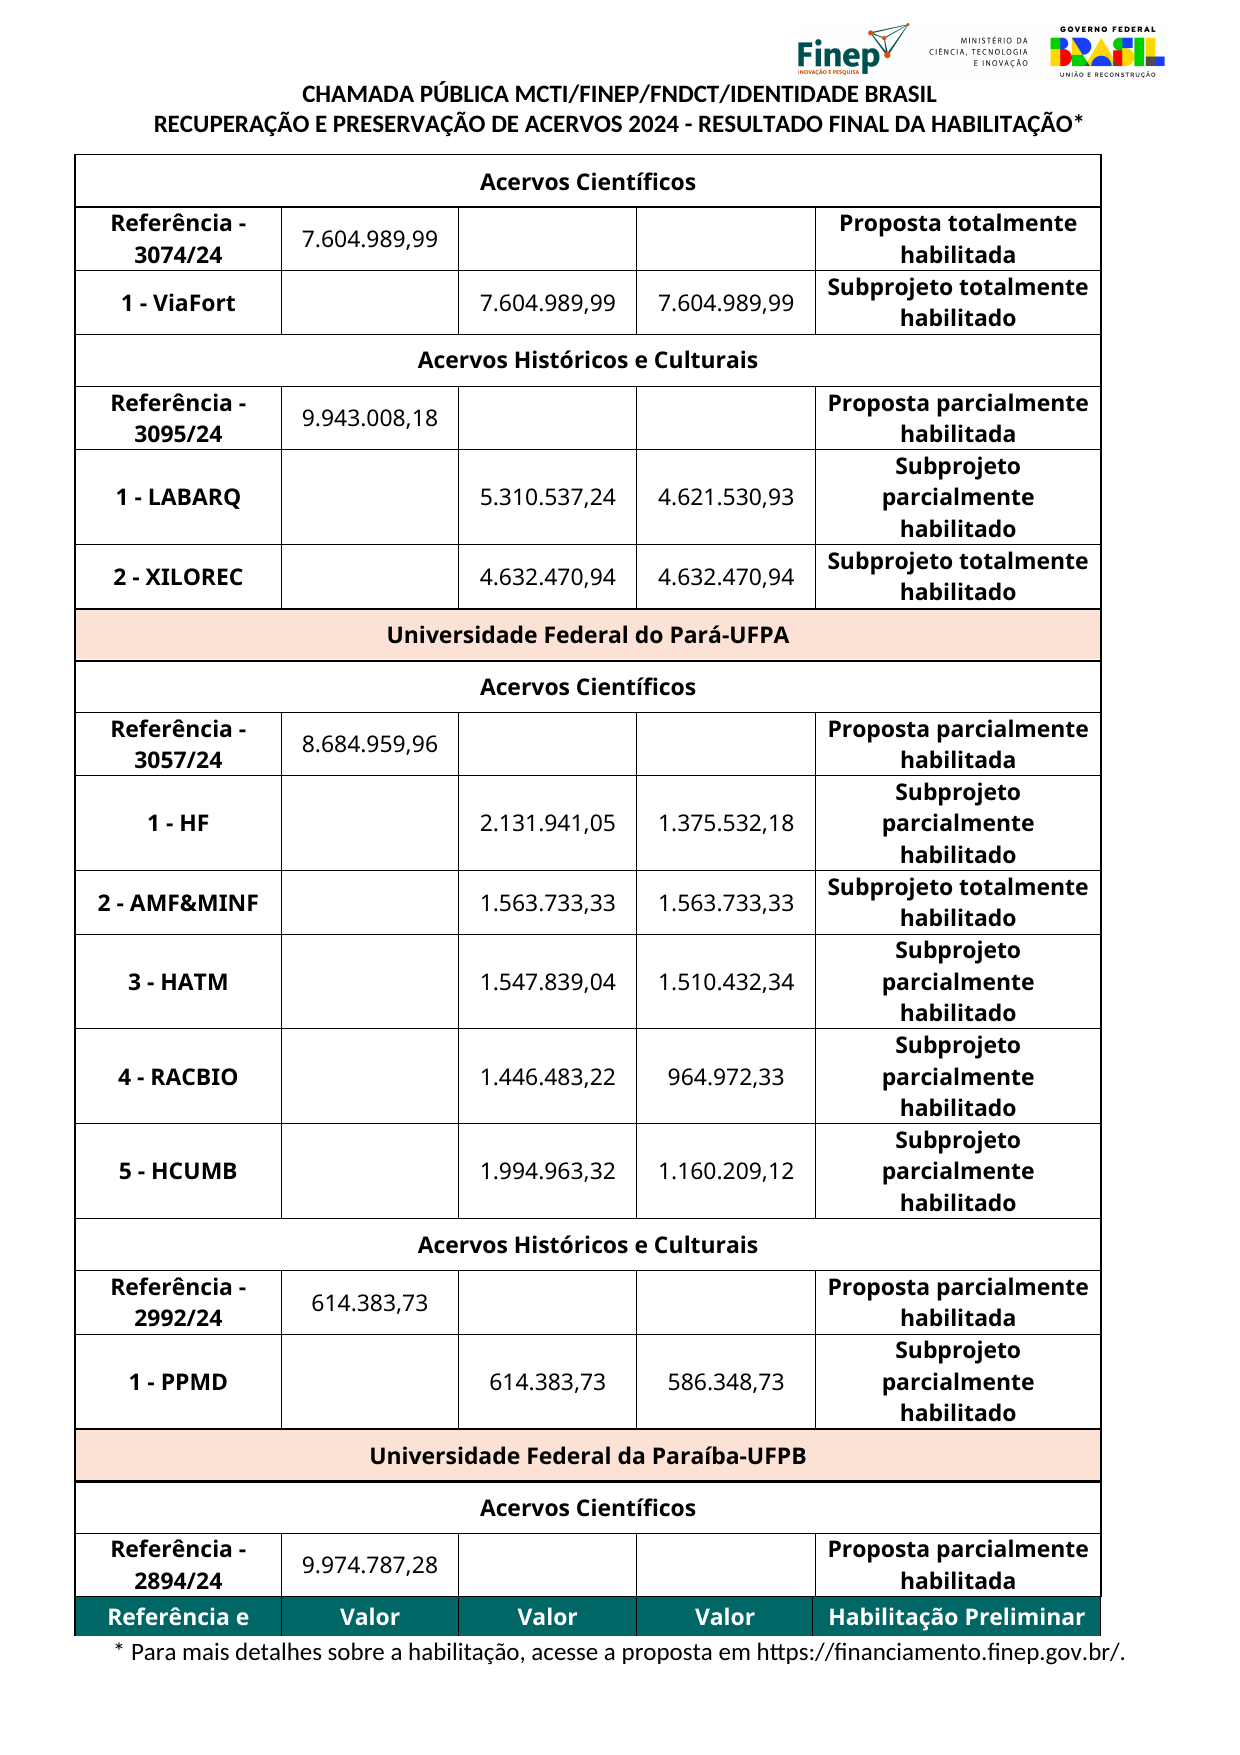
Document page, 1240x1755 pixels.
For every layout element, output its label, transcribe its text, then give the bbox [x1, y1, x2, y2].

table_cell 4.621.530,93 [637, 450, 815, 544]
table_cell [459, 713, 636, 775]
table_cell Subprojeto parcialmente habilitado [816, 1124, 1100, 1218]
table_cell 4 - RACBIO [76, 1029, 281, 1123]
table_cell 1.375.532,18 [637, 776, 815, 870]
table_cell Acervos Científicos [76, 662, 1100, 712]
table_cell [282, 271, 458, 333]
table_cell [459, 1534, 636, 1596]
table_cell [637, 387, 815, 449]
table_cell 1 - ViaFort [76, 271, 281, 333]
table_cell [282, 545, 458, 607]
table_cell 4.632.470,94 [637, 545, 815, 607]
table_cell [459, 208, 636, 270]
table_cell [282, 871, 458, 933]
table_cell Acervos Históricos e Culturais [76, 1219, 1100, 1270]
table_cell Proposta parcialmente habilitada [816, 1534, 1100, 1596]
table_cell 964.972,33 [637, 1029, 815, 1123]
table_cell Habilitação Preliminar [813, 1597, 1100, 1636]
table_cell 1 - HF [76, 776, 281, 870]
table_cell Acervos Históricos e Culturais [76, 335, 1100, 386]
table_cell 9.943.008,18 [282, 387, 458, 449]
table_cell Proposta parcialmente habilitada [816, 1271, 1100, 1333]
table_cell 1.160.209,12 [637, 1124, 815, 1218]
table_cell 3 - HATM [76, 935, 281, 1028]
table_cell Subprojeto parcialmente habilitado [816, 1029, 1100, 1123]
table_cell Referência - 2894/24 [76, 1534, 281, 1596]
table_cell 1 - PPMD [76, 1335, 281, 1428]
table_cell [282, 1335, 458, 1428]
table_cell Subprojeto parcialmente habilitado [816, 1335, 1100, 1428]
table_cell [637, 208, 815, 270]
table_cell Subprojeto parcialmente habilitado [816, 935, 1100, 1028]
table_cell 1.563.733,33 [637, 871, 815, 933]
table_cell 1.563.733,33 [459, 871, 636, 933]
table_cell 1.994.963,32 [459, 1124, 636, 1218]
table_cell 5 - HCUMB [76, 1124, 281, 1218]
table_cell Universidade Federal da Paraíba-UFPB [76, 1430, 1100, 1480]
table_cell 614.383,73 [282, 1271, 458, 1333]
table_cell Valor [282, 1597, 458, 1636]
table_cell Universidade Federal do Pará-UFPA [76, 610, 1100, 659]
table_cell 2 - XILOREC [76, 545, 281, 607]
table_cell 1.547.839,04 [459, 935, 636, 1028]
table_cell Proposta parcialmente habilitada [816, 387, 1100, 449]
table_cell 2.131.941,05 [459, 776, 636, 870]
table_cell 7.604.989,99 [282, 208, 458, 270]
table_cell [282, 776, 458, 870]
table_cell Referência - 3074/24 [76, 208, 281, 270]
table_cell 1.510.432,34 [637, 935, 815, 1028]
table_cell 2 - AMF&MINF [76, 871, 281, 933]
table_cell Acervos Científicos [76, 155, 1100, 206]
table_cell 586.348,73 [637, 1335, 815, 1428]
table_cell [459, 387, 636, 449]
table_cell 1 - LABARQ [76, 450, 281, 544]
table_cell 1.446.483,22 [459, 1029, 636, 1123]
table_cell [282, 450, 458, 544]
table_cell Proposta totalmente habilitada [816, 208, 1100, 270]
table_cell Subprojeto totalmente habilitado [816, 545, 1100, 607]
table_cell [282, 1124, 458, 1218]
table_cell [282, 935, 458, 1028]
table_cell Subprojeto totalmente habilitado [816, 871, 1100, 933]
table_cell [637, 1271, 815, 1333]
table_cell Referência - 3095/24 [76, 387, 281, 449]
table_cell Valor [637, 1597, 812, 1636]
table_cell Referência - 2992/24 [76, 1271, 281, 1333]
table_cell [282, 1029, 458, 1123]
table_cell [637, 713, 815, 775]
table_cell Proposta parcialmente habilitada [816, 713, 1100, 775]
table_cell 614.383,73 [459, 1335, 636, 1428]
table_cell 5.310.537,24 [459, 450, 636, 544]
table_cell [637, 1534, 815, 1596]
table_cell Subprojeto parcialmente habilitado [816, 776, 1100, 870]
table_cell Subprojeto totalmente habilitado [816, 271, 1100, 333]
table_cell Referência - 3057/24 [76, 713, 281, 775]
table_cell 7.604.989,99 [459, 271, 636, 333]
table_cell 7.604.989,99 [637, 271, 815, 333]
table_cell 9.974.787,28 [282, 1534, 458, 1596]
table_cell Acervos Científicos [76, 1483, 1100, 1532]
table_cell 8.684.959,96 [282, 713, 458, 775]
table_cell Referência e [76, 1597, 281, 1636]
table_cell [459, 1271, 636, 1333]
table_cell Subprojeto parcialmente habilitado [816, 450, 1100, 544]
table_cell Valor [459, 1597, 636, 1636]
table_cell 4.632.470,94 [459, 545, 636, 607]
